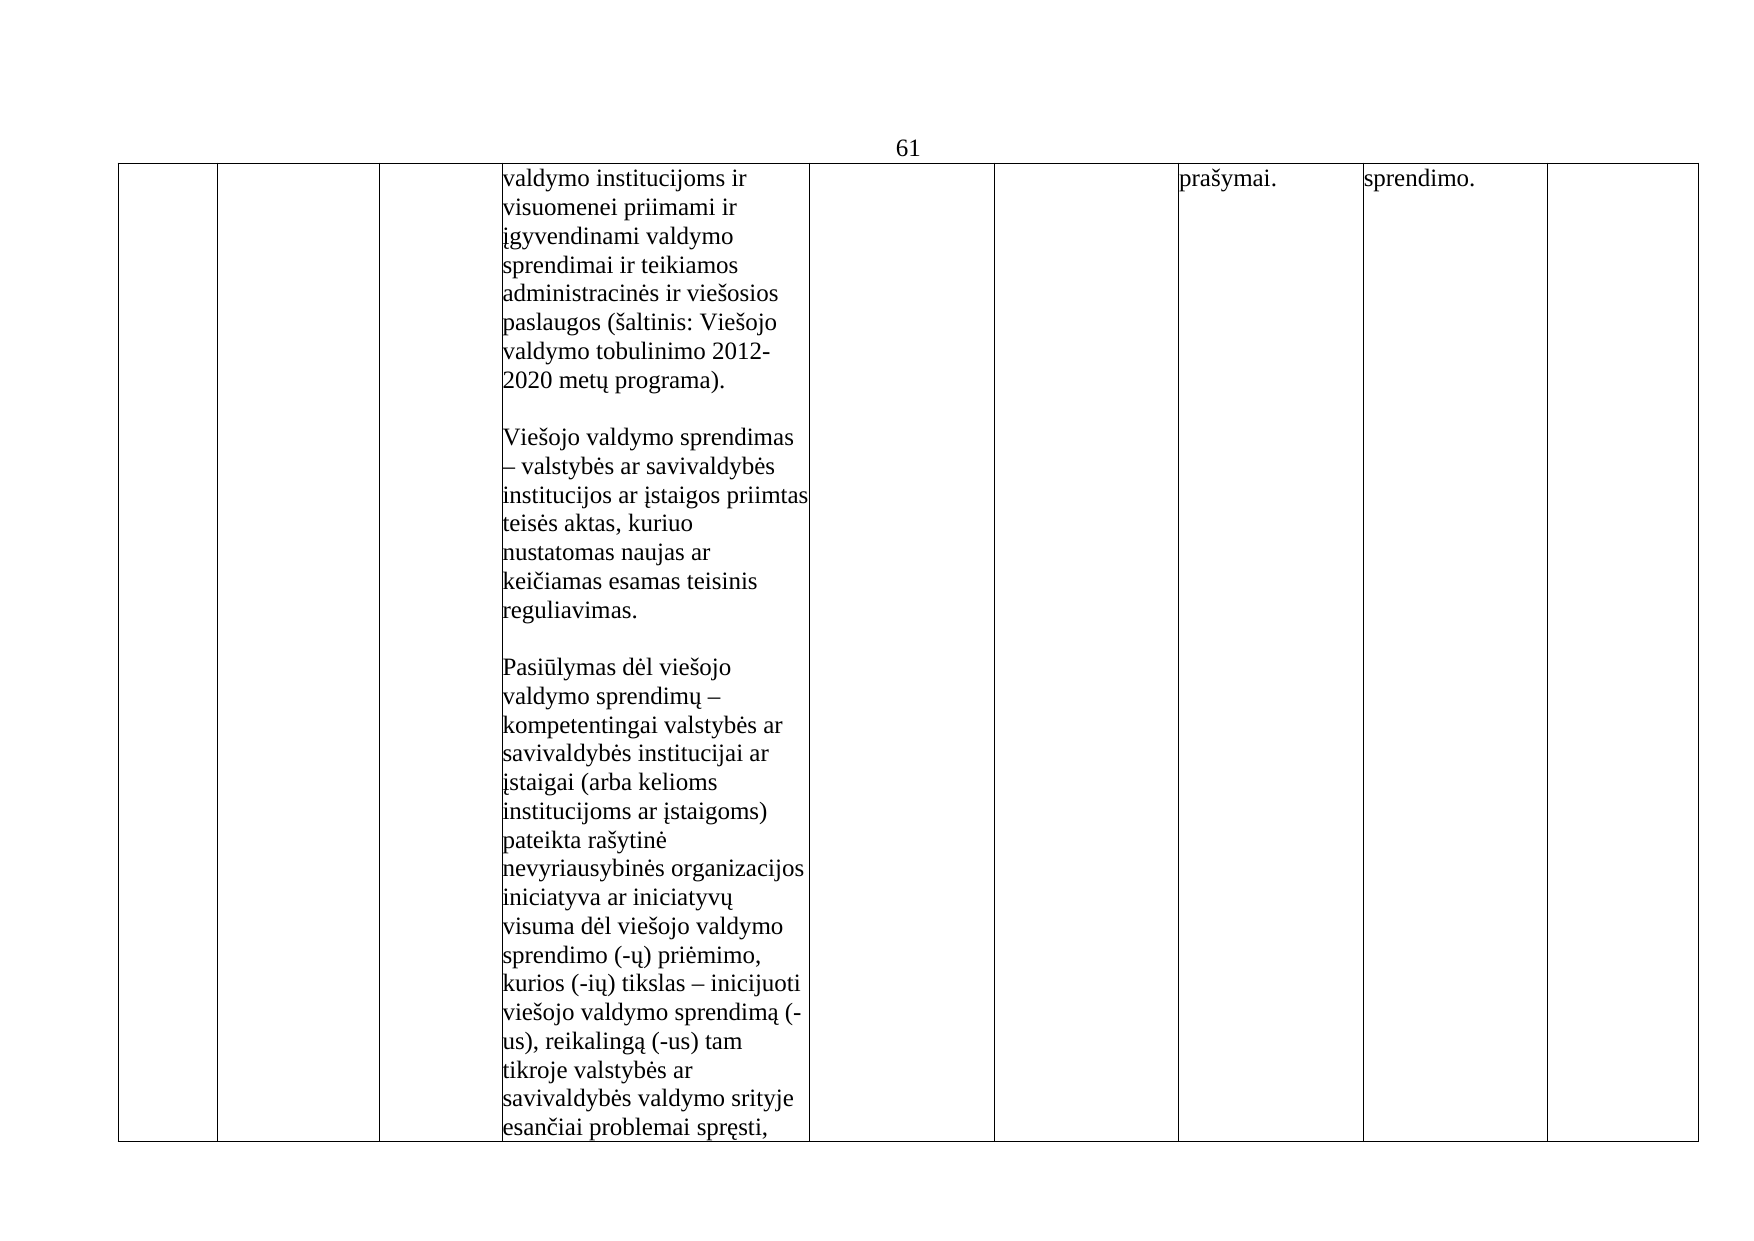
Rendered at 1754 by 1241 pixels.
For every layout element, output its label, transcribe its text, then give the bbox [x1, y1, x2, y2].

table_cell sprendimo. [1364, 164, 1547, 1141]
table_cell [218, 164, 379, 1141]
table_cell [1548, 164, 1698, 1141]
table_cell [995, 164, 1178, 1141]
table_cell [119, 164, 217, 1141]
table_cell [380, 164, 502, 1141]
table_cell valdymo institucijoms ir visuomenei priimami ir įgyvendinami valdymo sprendimai ir teikiamos administracinės ir viešosios paslaugos (šaltinis: Viešojo valdymo tobulinimo 2012-2020 metų programa). Viešojo valdymo sprendimas – valstybės ar savivaldybės institucijos ar įstaigos priimtas teisės aktas, kuriuo nustatomas naujas ar keičiamas esamas teisinis reguliavimas. Pasiūlymas dėl viešojo valdymo sprendimų – kompetentingai valstybės ar savivaldybės institucijai ar įstaigai (arba kelioms institucijoms ar įstaigoms) pateikta rašytinė nevyriausybinės organizacijos iniciatyva ar iniciatyvų visuma dėl viešojo valdymo sprendimo (-ų) priėmimo, kurios (-ių) tikslas – inicijuoti viešojo valdymo sprendimą (-us), reikalingą (-us) tam tikroje valstybės ar savivaldybės valdymo srityje esančiai problemai spręsti, [503, 164, 809, 1141]
table_cell prašymai. [1179, 164, 1363, 1141]
table_cell [810, 164, 994, 1141]
